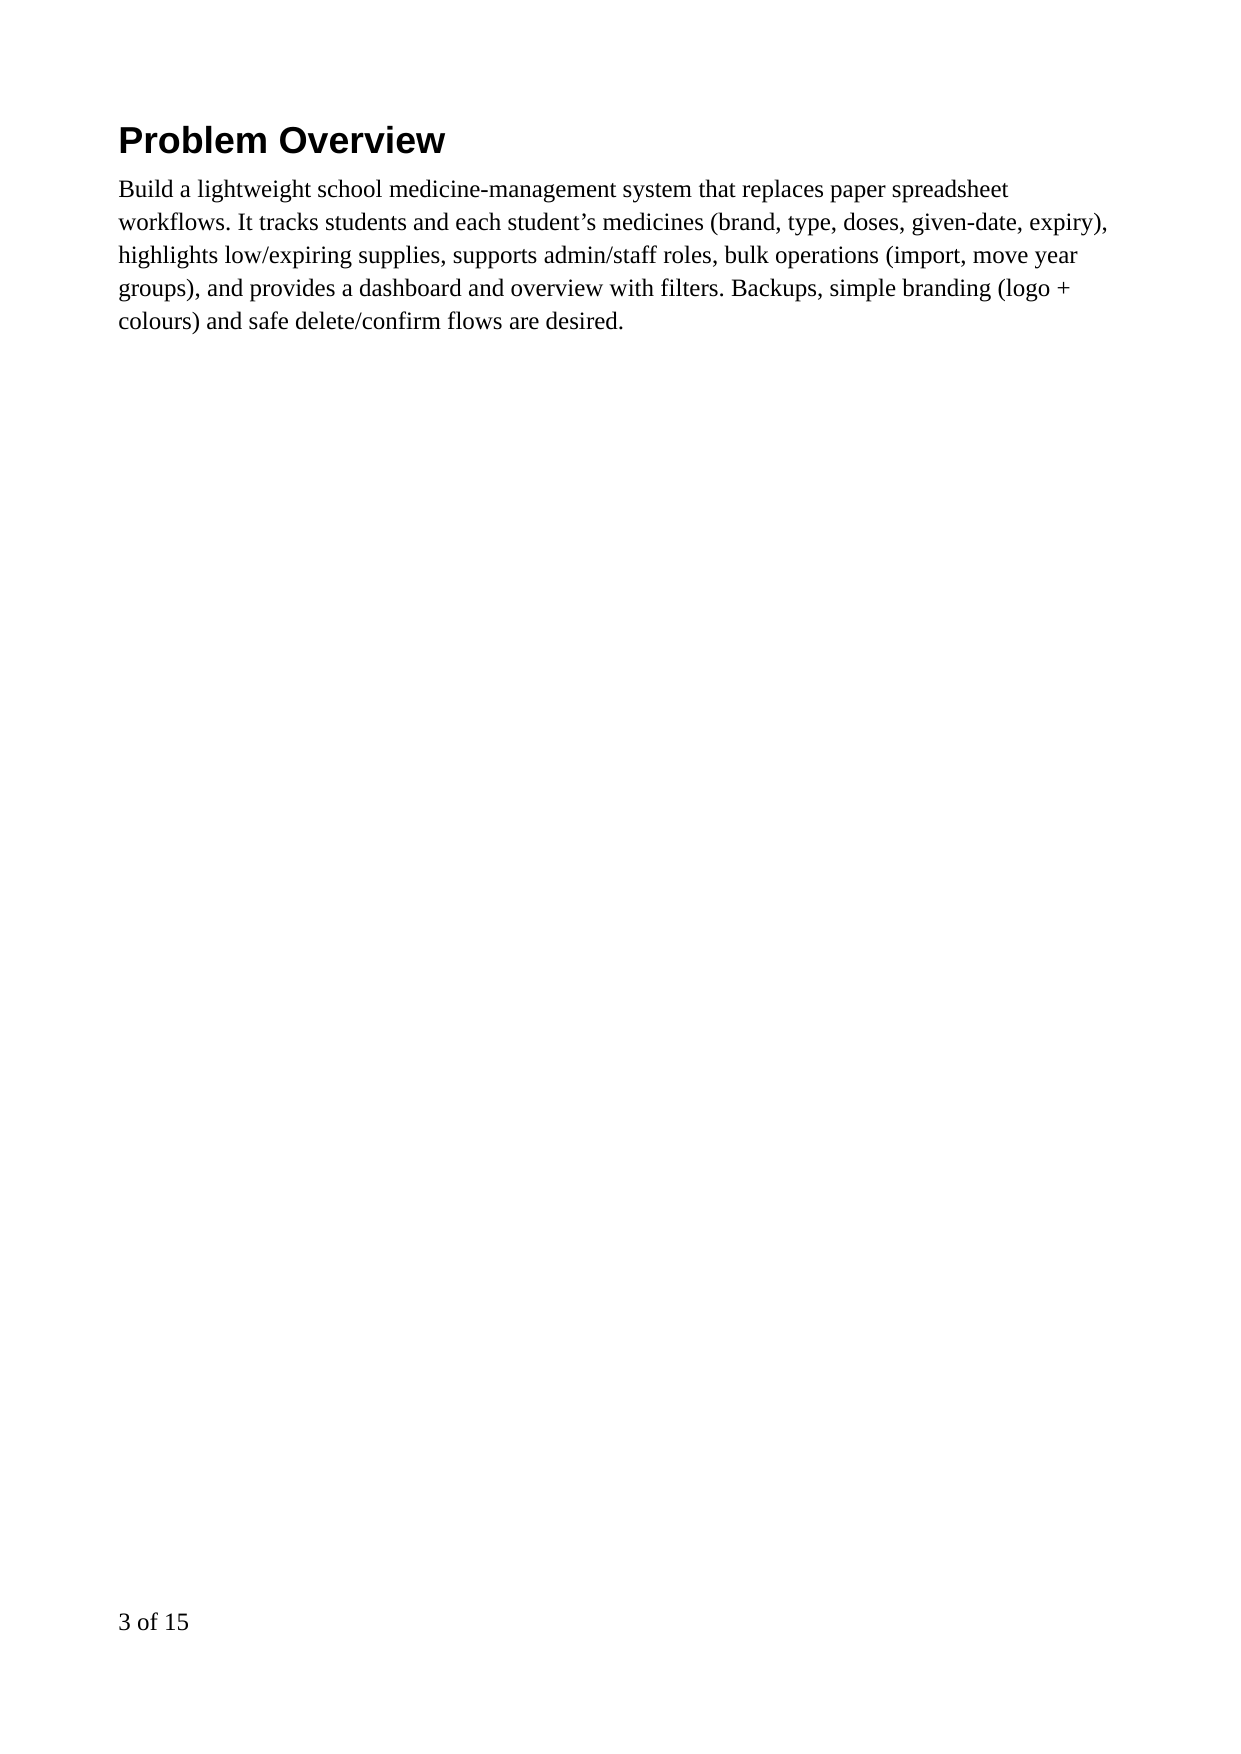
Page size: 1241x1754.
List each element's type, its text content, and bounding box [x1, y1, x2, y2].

text Build a lightweight school medicine-management system that replaces paper spreadsheet workflows. It tracks students and each student’s medicines (brand, type, doses, given-date, expiry), highlights low/expiring supplies, supports admin/staff roles, bulk operations (import, move year groups), and provides a dashboard and overview with filters. Backups, simple branding (logo + colours) and safe delete/confirm flows are desired. [118, 174, 1122, 334]
subtitle Problem Overview [118, 118, 1122, 161]
